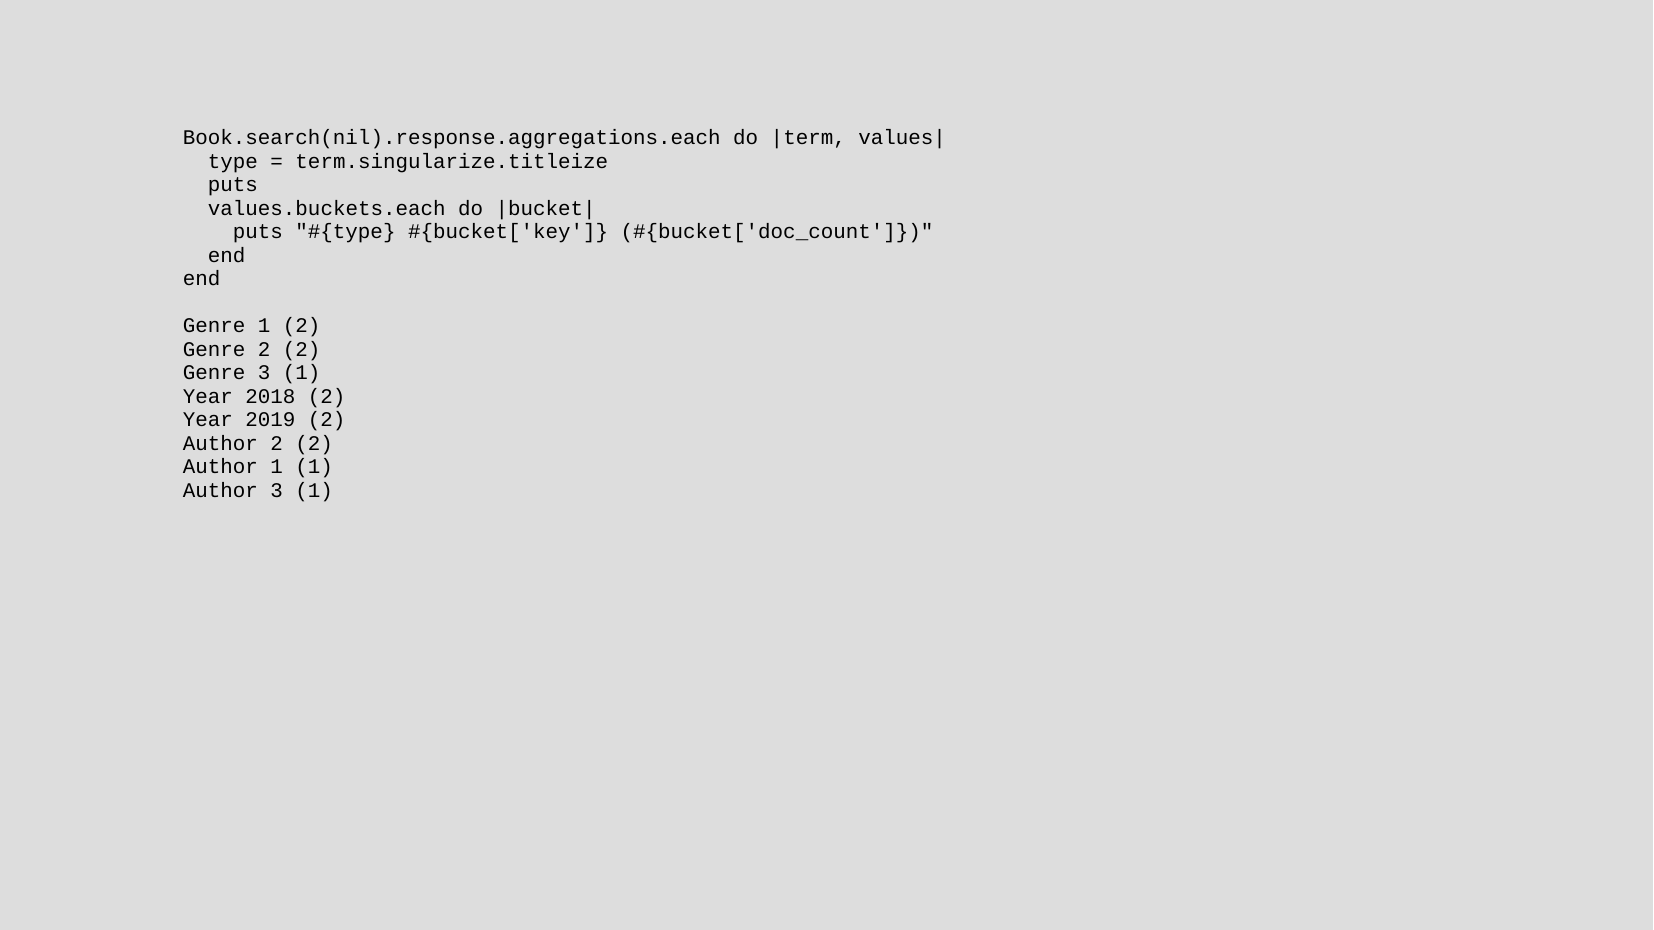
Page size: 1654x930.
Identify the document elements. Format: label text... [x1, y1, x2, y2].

text_box Book.search(nil).response.aggregations.each do |term, values| type = term.singularize.titleize puts values.buckets.each do |bucket| puts "#{type} #{bucket['key']} (#{bucket['doc_count']})" end end Genre 1 (2) Genre 2 (2) Genre 3 (1) Year 2018 (2) Year 2019 (2) Author 2 (2) Author 1 (1) Author 3 (1) [168, 119, 1471, 811]
